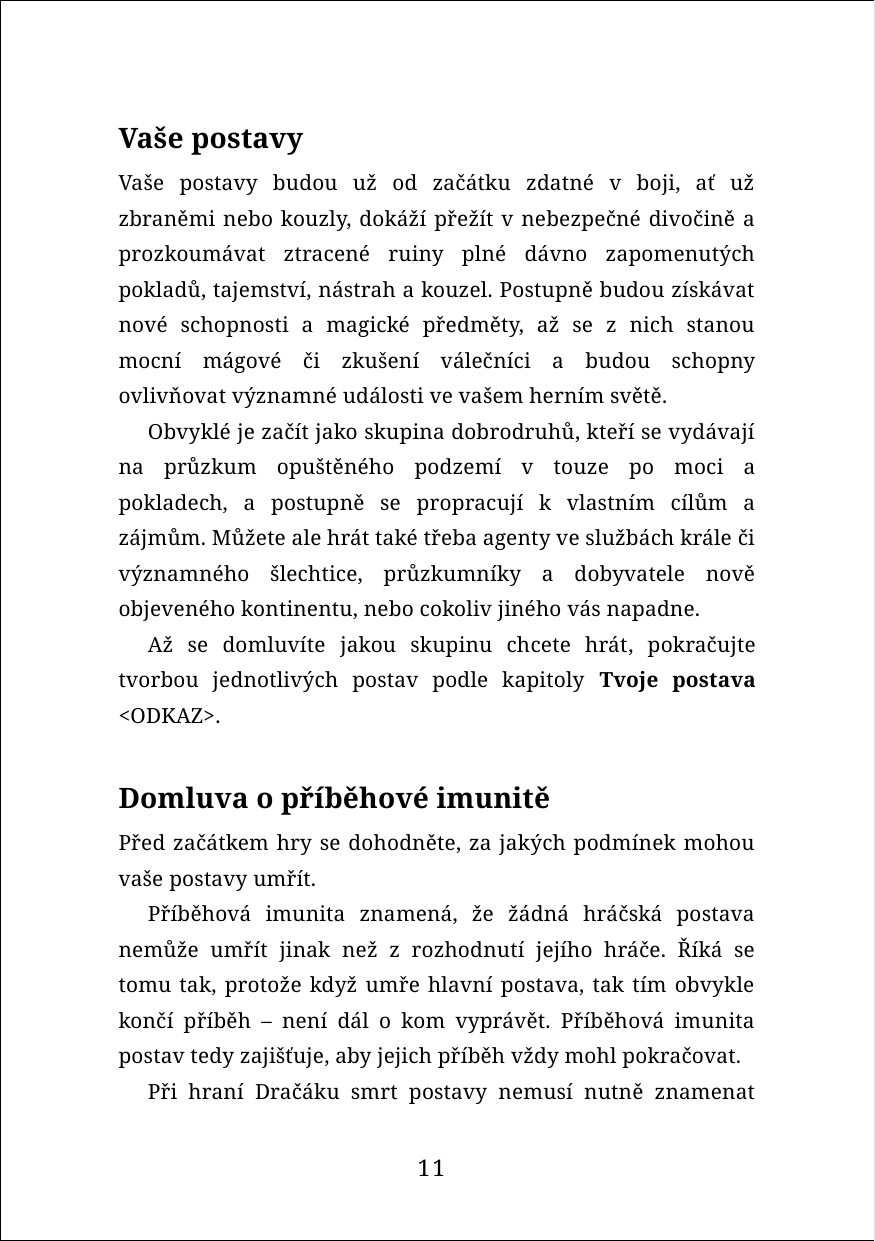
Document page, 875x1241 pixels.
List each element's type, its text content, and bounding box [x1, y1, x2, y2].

subtitle Vaše postavy [118, 118, 756, 157]
subtitle Domluva o příběhové imunitě [118, 778, 756, 816]
text Vaše postavy budou už od začátku zdatné v boji, ať už zbraněmi nebo kouzly, dokáží přežít v nebezpečné divočině a prozkoumávat ztracené ruiny plné dávno zapomenutých pokladů, tajemství, nástrah a kouzel. Postupně budou získávat nové schopnosti a magické předměty, až se z nich stanou mocní mágové či zkušení válečníci a budou schopny ovlivňovat významné události ve vašem herním světě. Obvyklé je začít jako skupina dobrodruhů, kteří se vydávají na průzkum opuštěného podzemí v touze po moci a pokladech, a postupně se propracují k vlastním cílům a zájmům. Můžete ale hrát také třeba agenty ve službách krále či významného šlechtice, průzkumníky a dobyvatele nově objeveného kontinentu, nebo cokoliv jiného vás napadne. Až se domluvíte jakou skupinu chcete hrát, pokračujte tvorbou jednotlivých postav podle kapitoly Tvoje postava <ODKAZ>. [118, 168, 756, 729]
text Před začátkem hry se dohodněte, za jakých podmínek mohou vaše postavy umřít. Příběhová imunita znamená, že žádná hráčská postava nemůže umřít jinak než z rozhodnutí jejího hráče. Říká se tomu tak, protože když umře hlavní postava, tak tím obvykle končí příběh – není dál o kom vyprávět. Příběhová imunita postav tedy zajišťuje, aby jejich příběh vždy mohl pokračovat. Při hraní Dračáku smrt postavy nemusí nutně znamenat [118, 828, 756, 1105]
